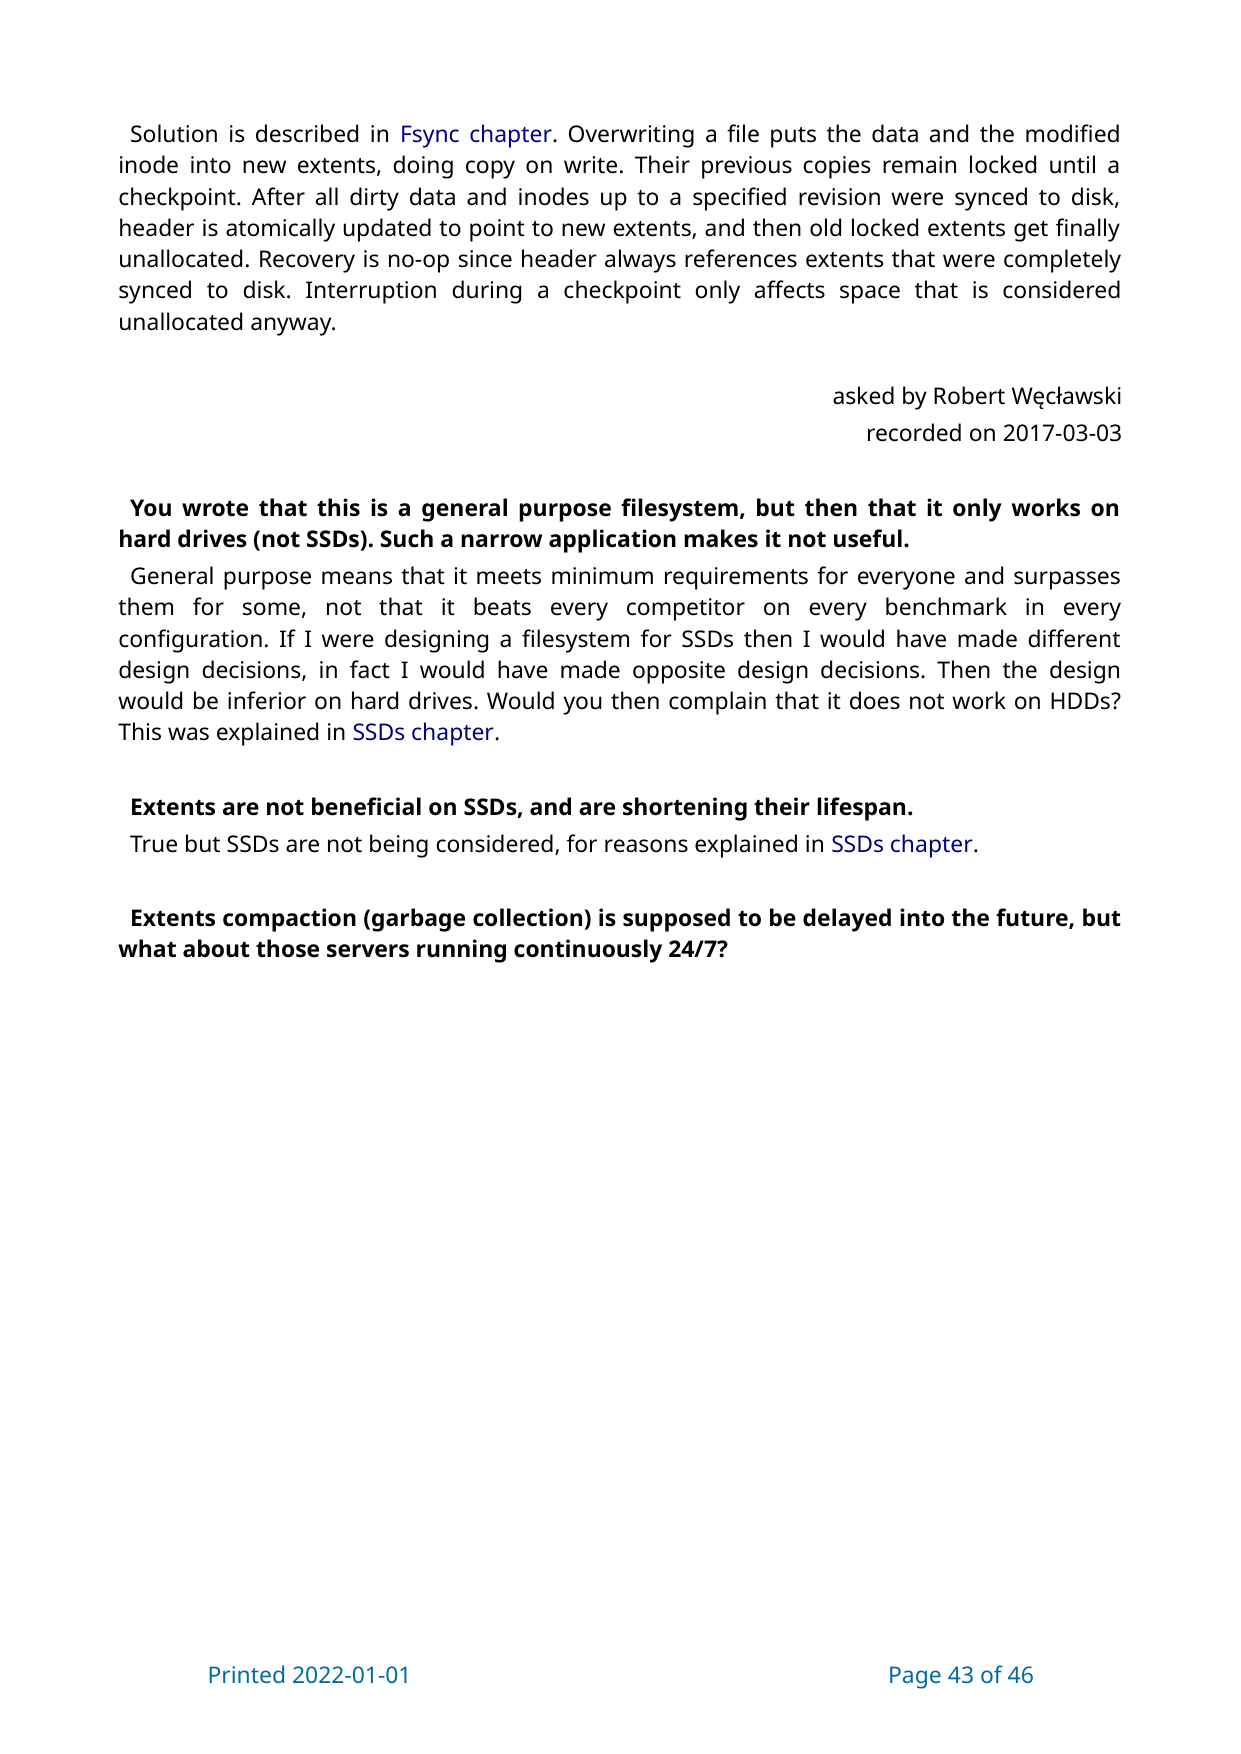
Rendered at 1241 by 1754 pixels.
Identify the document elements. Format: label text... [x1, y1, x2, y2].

text True but SSDs are not being considered, for reasons explained in SSDs chapter. [118, 828, 1122, 859]
text You wrote that this is a general purpose filesystem, but then that it only works on hard drives (not SSDs). Such a narrow application makes it not useful. [118, 492, 1122, 554]
text General purpose means that it meets minimum requirements for everyone and surpasses them for some, not that it beats every competitor on every benchmark in every configuration. If I were designing a filesystem for SSDs then I would have made different design decisions, in fact I would have made opposite design decisions. Then the design would be inferior on hard drives. Would you then complain that it does not work on HDDs? This was explained in SSDs chapter. [118, 560, 1122, 747]
text Extents are not beneficial on SSDs, and are shortening their lifespan. [118, 791, 1122, 822]
text recorded on 2017-03-03 [118, 417, 1122, 448]
text asked by Robert Węcławski [118, 380, 1122, 411]
text Extents compaction (garbage collection) is supposed to be delayed into the future, but what about those servers running continuously 24/7? [118, 902, 1122, 965]
text Solution is described in Fsync chapter. Overwriting a file puts the data and the modified inode into new extents, doing copy on write. Their previous copies remain locked until a checkpoint. After all dirty data and inodes up to a specified revision were synced to disk, header is atomically updated to point to new extents, and then old locked extents get finally unallocated. Recovery is no-op since header always references extents that were completely synced to disk. Interruption during a checkpoint only affects space that is considered unallocated anyway. [118, 118, 1122, 337]
